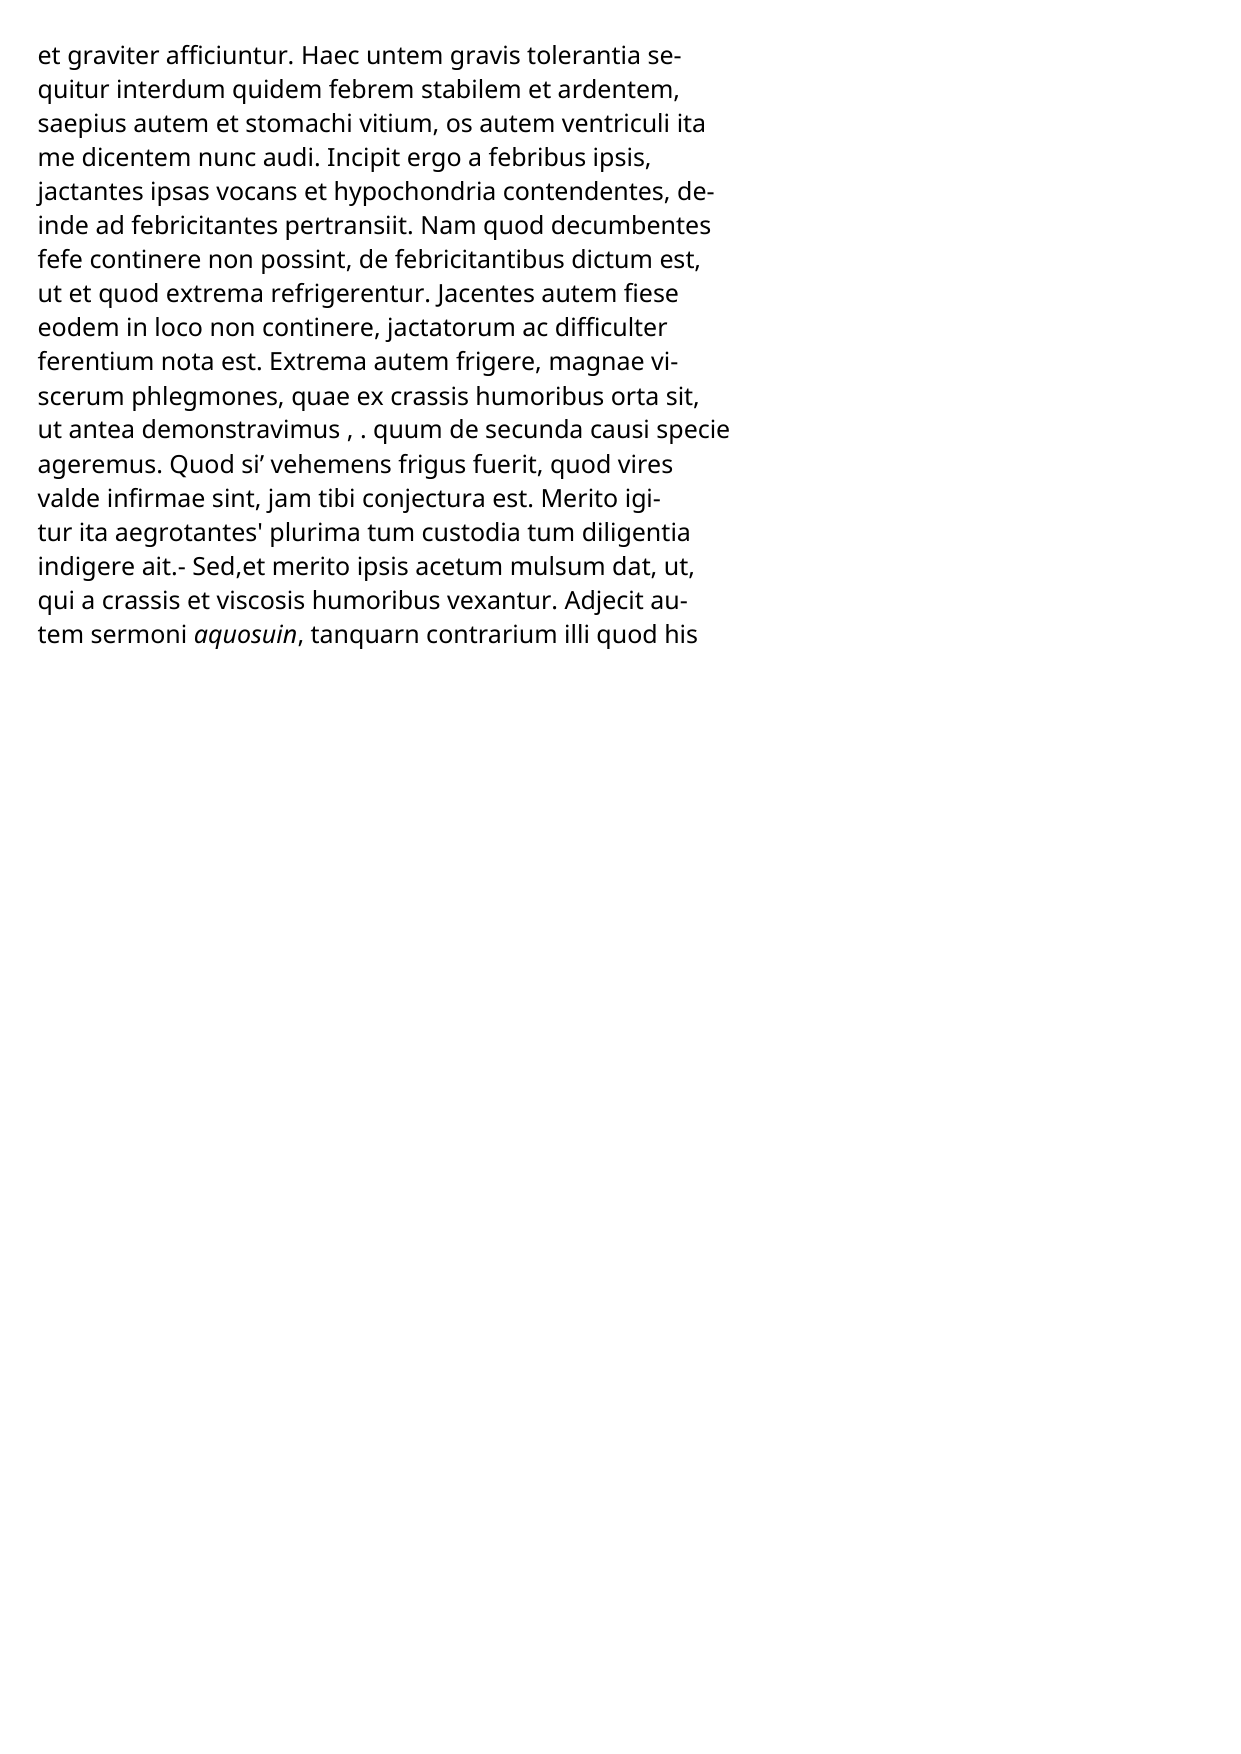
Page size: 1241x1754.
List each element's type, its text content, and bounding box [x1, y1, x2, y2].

text et graviter afficiuntur. Haec untem gravis tolerantia se- quitur interdum quidem febrem stabilem et ardentem, saepius autem et stomachi vitium, os autem ventriculi ita me dicentem nunc audi. Incipit ergo a febribus ipsis, jactantes ipsas vocans et hypochondria contendentes, de- inde ad febricitantes pertransiit. Nam quod decumbentes fefe continere non possint, de febricitantibus dictum est, ut et quod extrema refrigerentur. Jacentes autem fiese eodem in loco non continere, jactatorum ac difficulter ferentium nota est. Extrema autem frigere, magnae vi- scerum phlegmones, quae ex crassis humoribus orta sit, ut antea demonstravimus , . quum de secunda causi specie ageremus. Quod si’ vehemens frigus fuerit, quod vires valde infirmae sint, jam tibi conjectura est. Merito igi- tur ita aegrotantes' plurima tum custodia tum diligentia indigere ait.- Sed,et merito ipsis acetum mulsum dat, ut, qui a crassis et viscosis humoribus vexantur. Adjecit au- tem sermoni aquosuin, tanquarn contrarium illi quod his [37, 37, 1203, 651]
